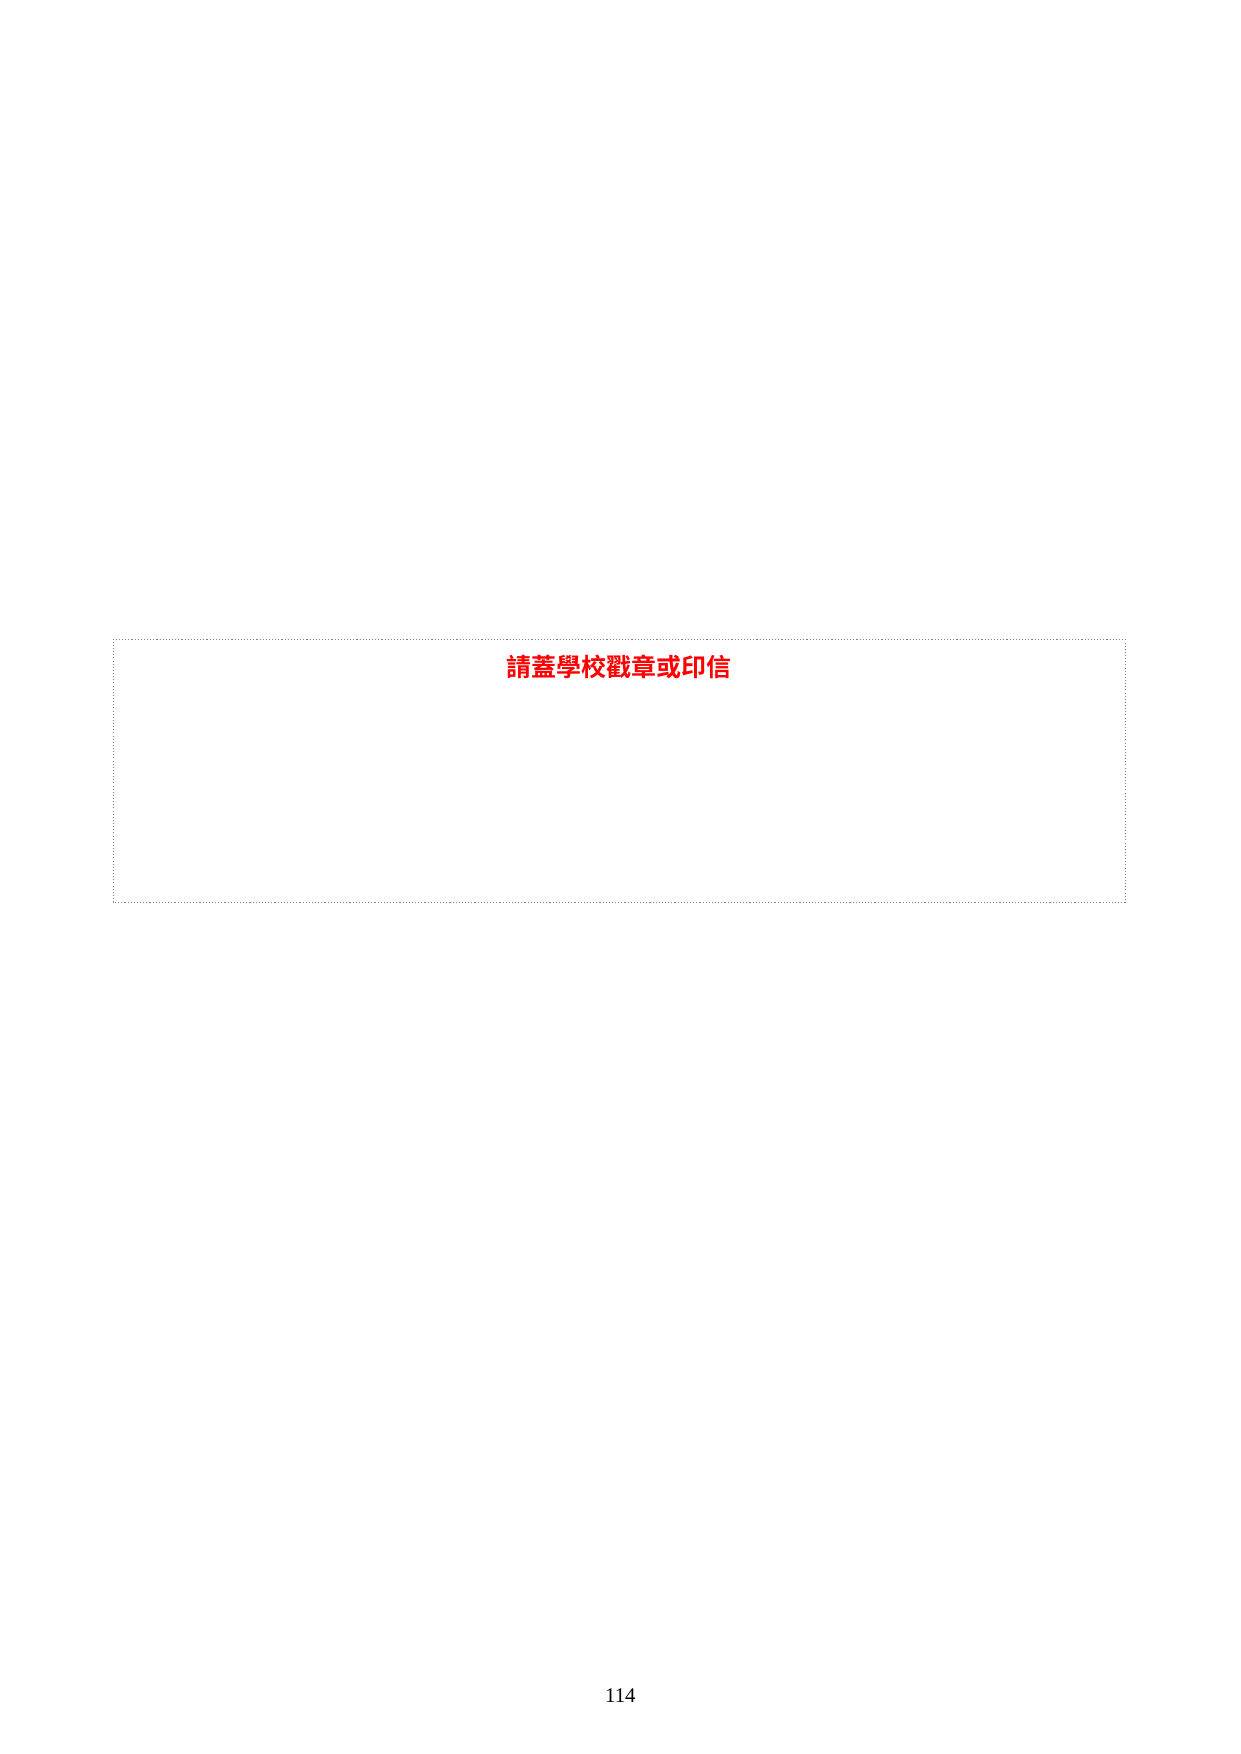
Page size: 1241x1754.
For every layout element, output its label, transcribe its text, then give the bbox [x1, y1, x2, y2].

text 請蓋學校戳章或印信 [128, 647, 1110, 684]
